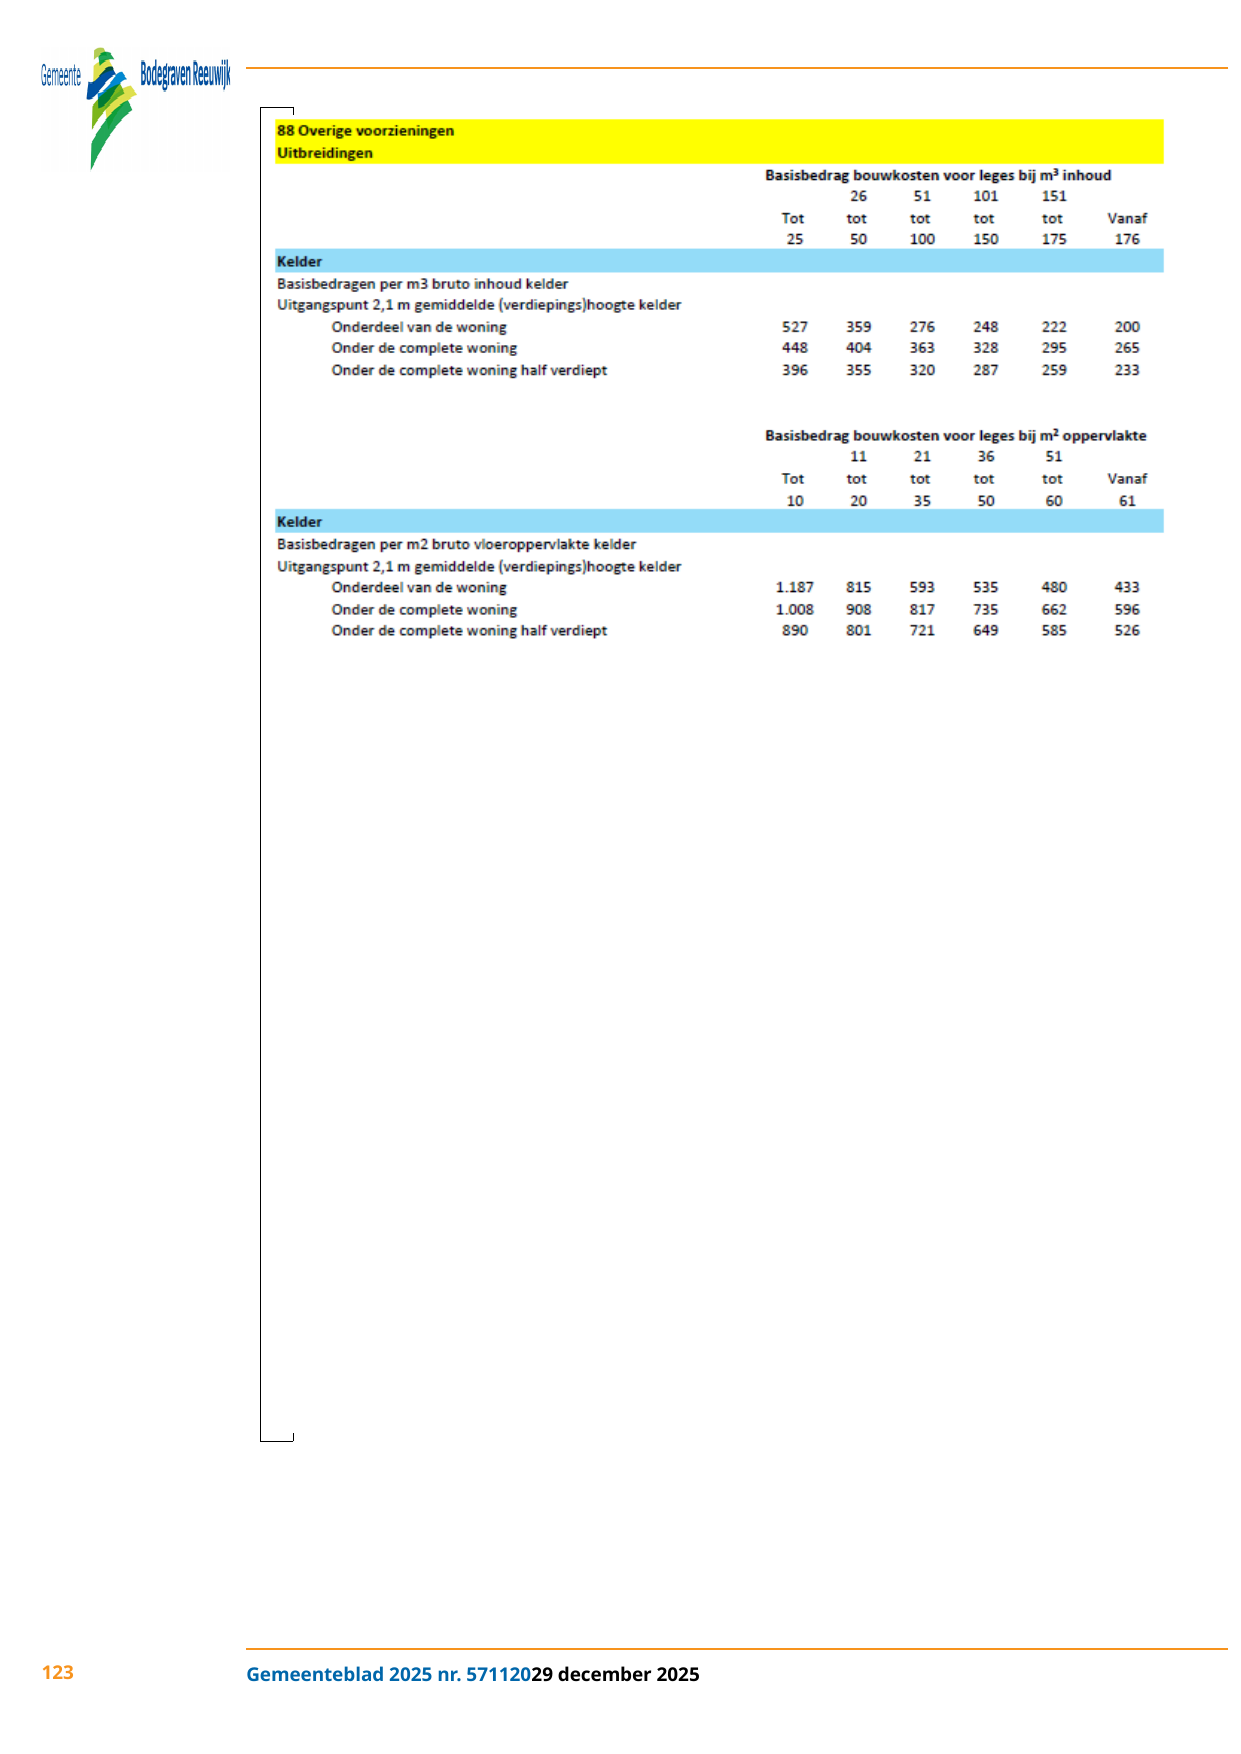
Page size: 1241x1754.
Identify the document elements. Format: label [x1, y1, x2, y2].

picture [268, 115, 1173, 1433]
picture [41, 47, 231, 172]
